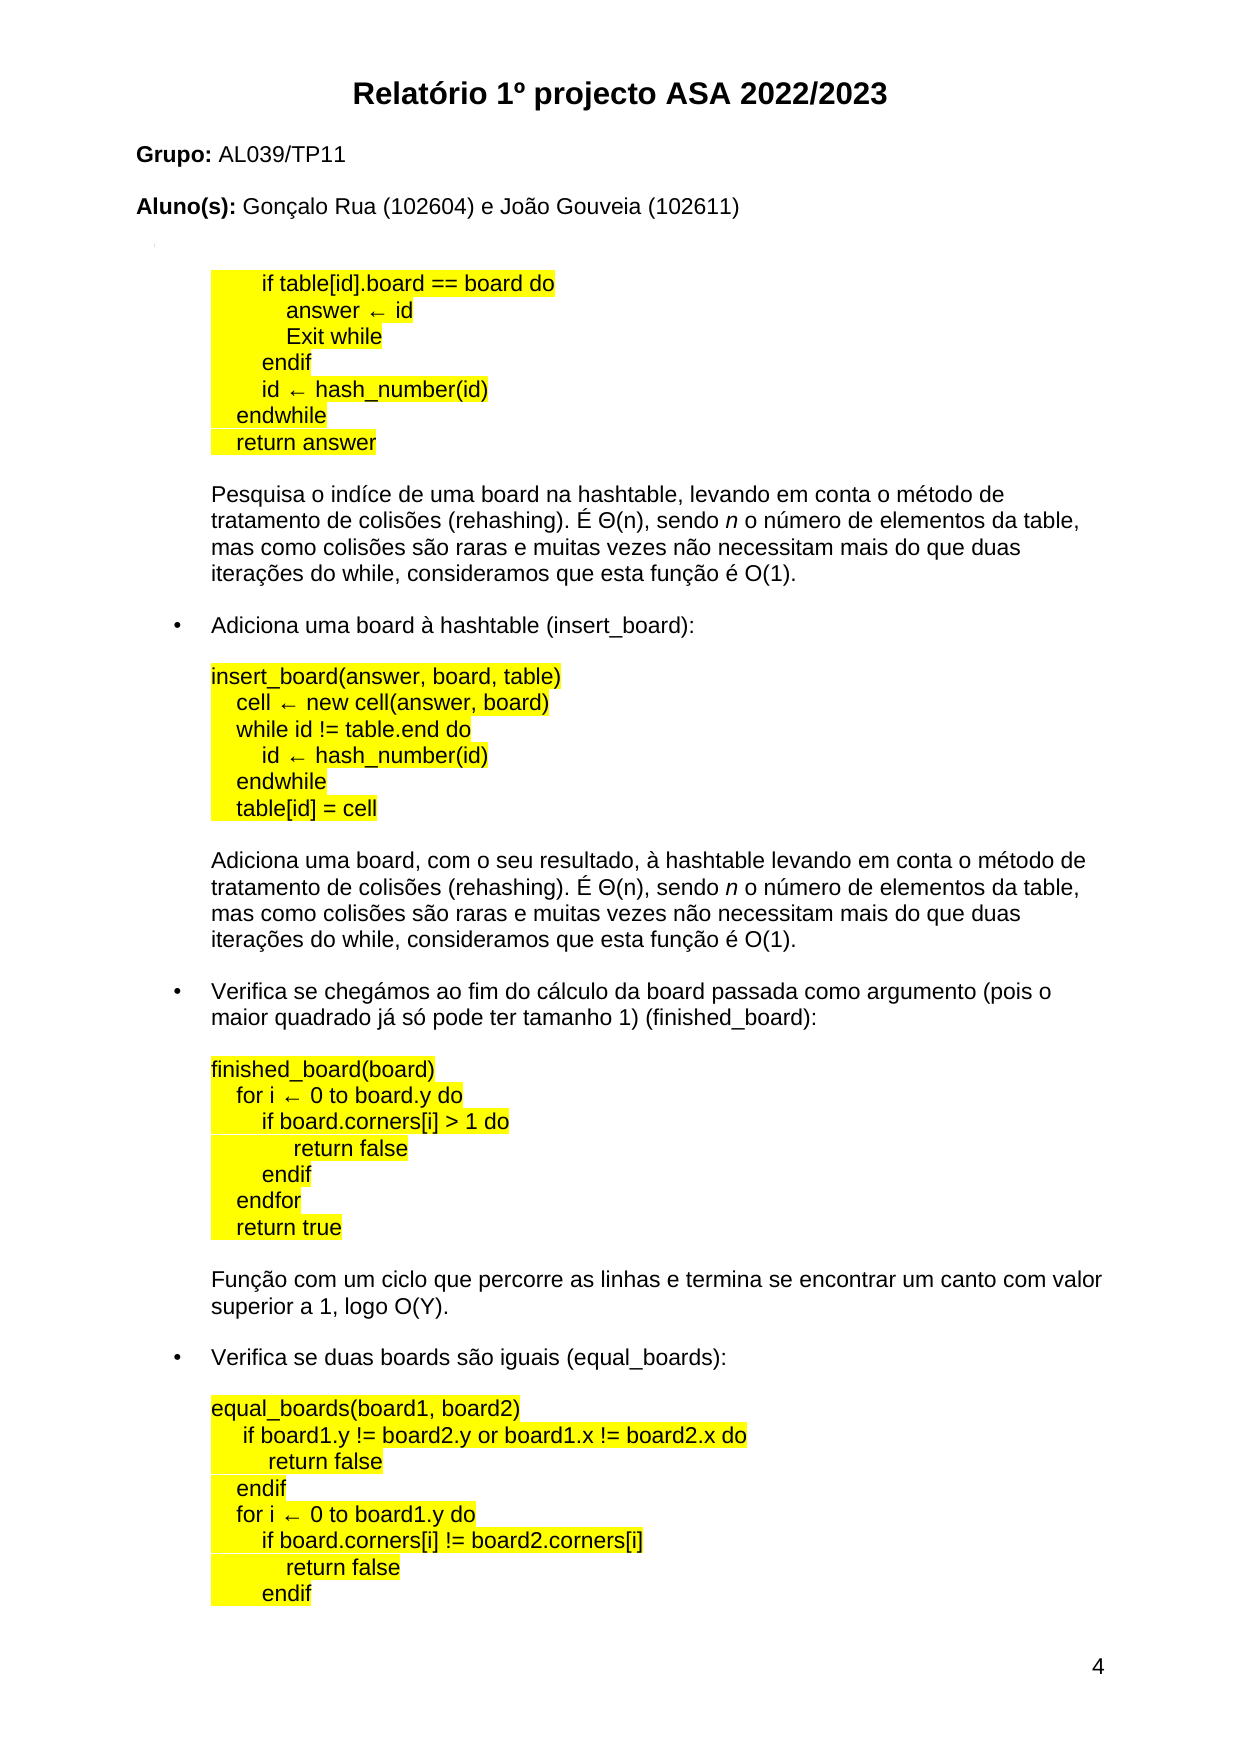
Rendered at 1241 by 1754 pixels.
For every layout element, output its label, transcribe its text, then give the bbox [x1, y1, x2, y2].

list insert_board(answer, board, table) cell ← new cell(answer, board) while id != table.end do id ← hash_number(id) endwhile table[id] = cell Adiciona uma board, com o seu resultado, à hashtable levando em conta o método de tratamento de colisões (rehashing). É Θ(n), sendo n o número de elementos da table, mas como colisões são raras e muitas vezes não necessitam mais do que duas iterações do while, consideramos que esta função é O(1). [173, 663, 1104, 953]
list Verifica se duas boards são iguais (equal_boards): [173, 1344, 1104, 1370]
list Verifica se chegámos ao fim do cálculo da board passada como argumento (pois o maior quadrado já só pode ter tamanho 1) (finished_board): [173, 978, 1104, 1031]
list if table[id].board == board do answer ← id Exit while endif id ← hash_number(id) endwhile return answer Pesquisa o indíce de uma board na hashtable, levando em conta o método de tratamento de colisões (rehashing). É Θ(n), sendo n o número de elementos da table, mas como colisões são raras e muitas vezes não necessitam mais do que duas iterações do while, consideramos que esta função é O(1). [173, 270, 1104, 587]
list equal_boards(board1, board2) if board1.y != board2.y or board1.x != board2.x do return false endif for i ← 0 to board1.y do if board.corners[i] != board2.corners[i] return false endif [173, 1395, 1104, 1606]
list finished_board(board) for i ← 0 to board.y do if board.corners[i] > 1 do return false endif endfor return true Função com um ciclo que percorre as linhas e termina se encontrar um canto com valor superior a 1, logo O(Y). [173, 1056, 1104, 1319]
list Adiciona uma board à hashtable (insert_board): [173, 612, 1104, 638]
